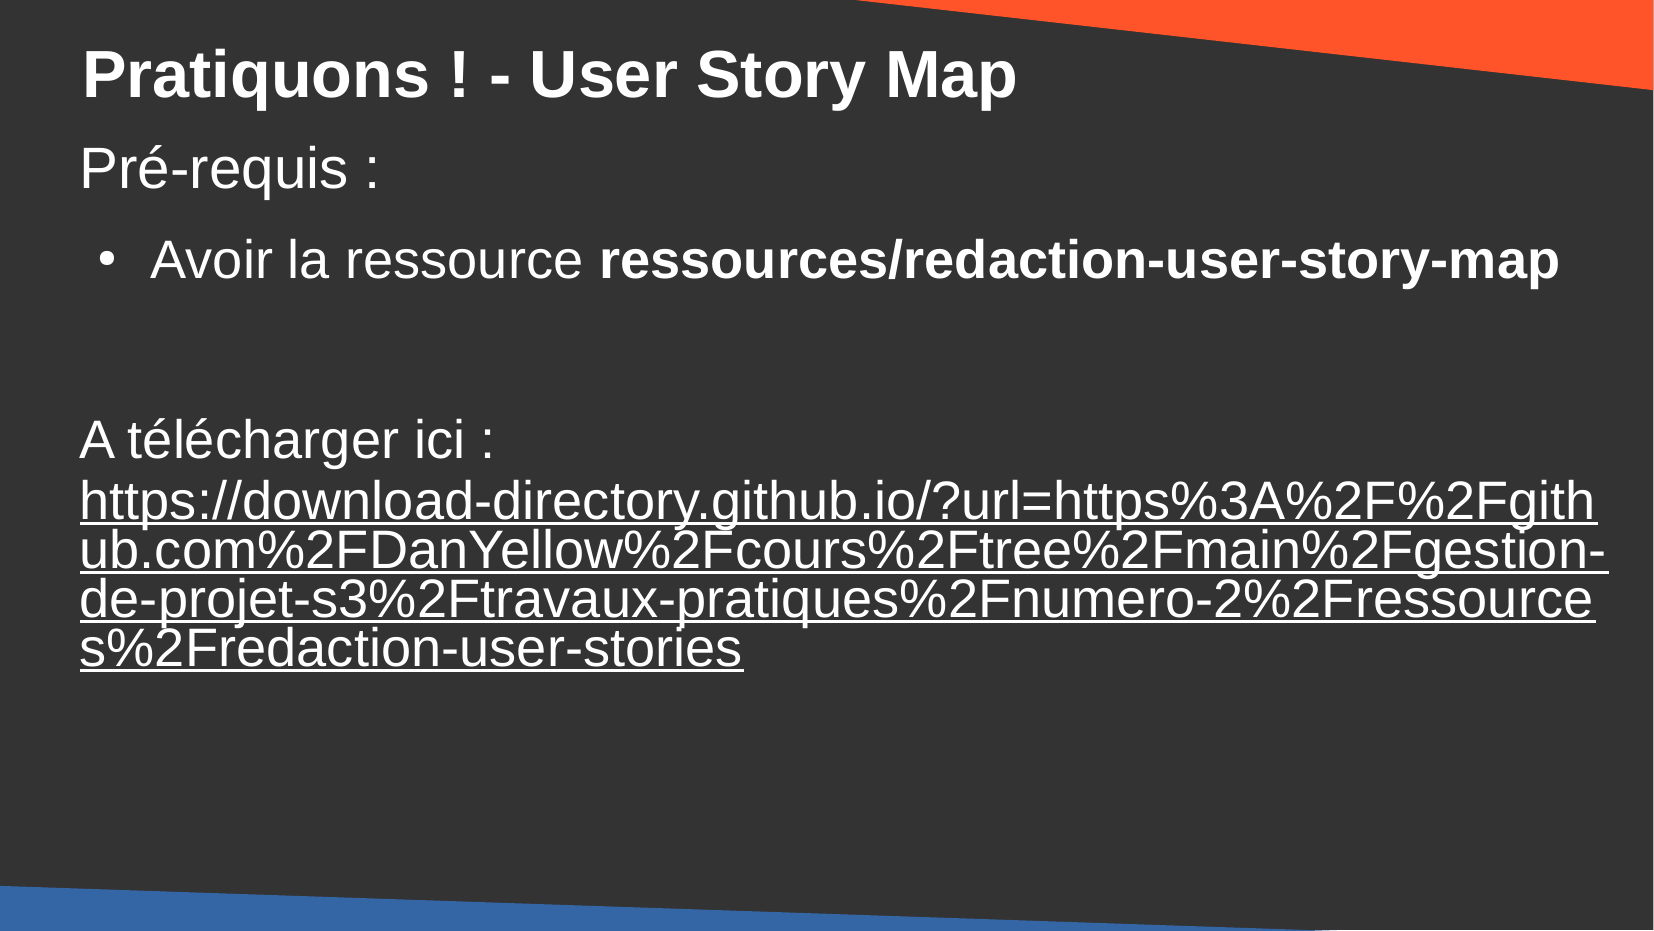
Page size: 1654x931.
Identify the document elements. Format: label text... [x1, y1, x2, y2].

text_box [855, 0, 1654, 91]
title Pratiquons ! - User Story Map [82, 37, 1571, 114]
list Pré-requis : Avoir la ressource ressources/redaction-user-story-map A télécharger ici : https://download-directory.github.io/?url=https%3A%2F%2Fgithub.com%2FDanYellow%2Fcours%2Ftree%2Fmain%2Fgestion-de-projet-s3%2Ftravaux-pratiques%2Fnumero-2%2Fressources%2Fredaction-user-stories [79, 135, 1619, 721]
text_box [0, 885, 1337, 931]
